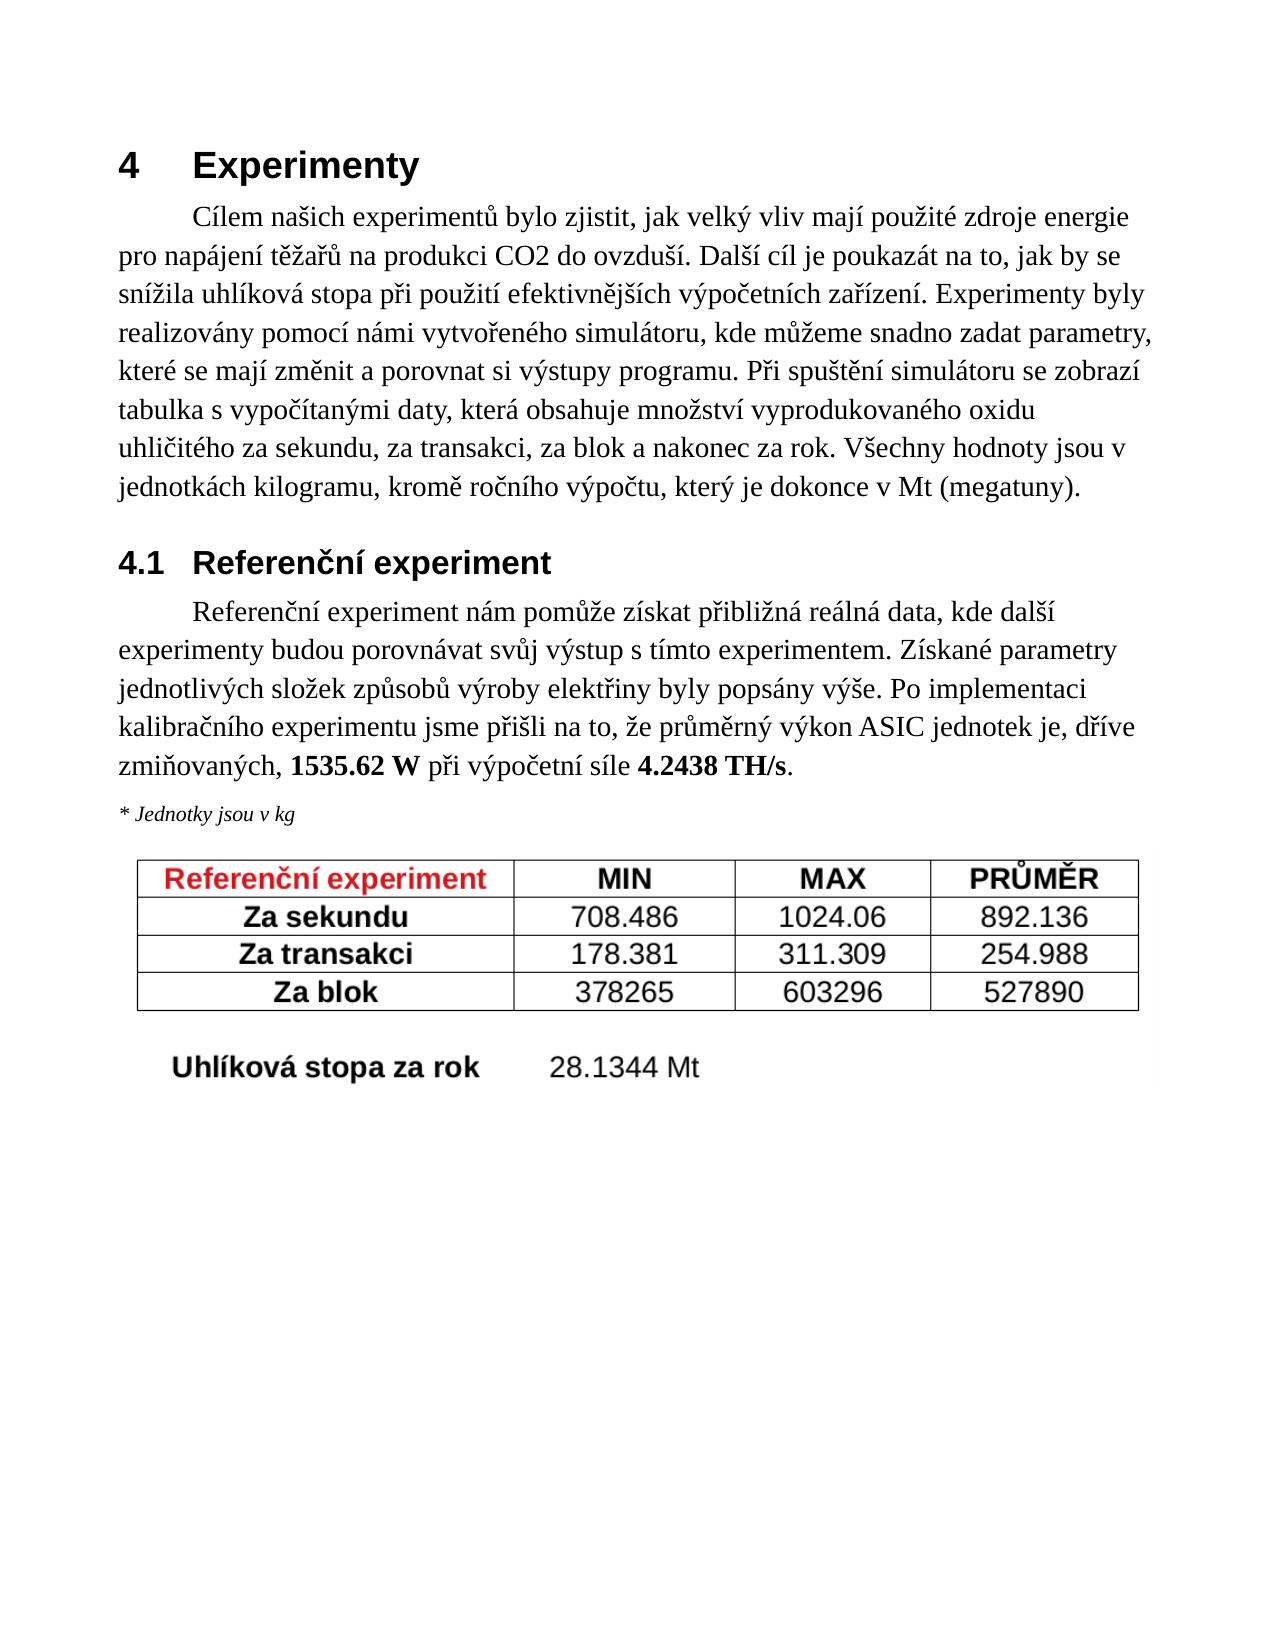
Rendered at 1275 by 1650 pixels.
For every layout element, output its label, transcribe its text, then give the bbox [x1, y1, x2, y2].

picture [118, 844, 1157, 1093]
subtitle Referenční experiment [118, 543, 1157, 581]
text Referenční experiment nám pomůže získat přibližná reálná data, kde další experimenty budou porovnávat svůj výstup s tímto experimentem. Získané parametry jednotlivých složek způsobů výroby elektřiny byly popsány výše. Po implementaci kalibračního experimentu jsme přišli na to, že průměrný výkon ASIC jednotek je, dříve zmiňovaných, 1535.62 W při výpočetní síle 4.2438 TH/s. [118, 594, 1157, 782]
text Cílem našich experimentů bylo zjistit, jak velký vliv mají použité zdroje energie pro napájení těžařů na produkci CO2 do ovzduší. Další cíl je poukazát na to, jak by se snížila uhlíková stopa při použití efektivnějších výpočetních zařízení. Experimenty byly realizovány pomocí námi vytvořeného simulátoru, kde můžeme snadno zadat parametry, které se mají změnit a porovnat si výstupy programu. Při spuštění simulátoru se zobrazí tabulka s vypočítanými daty, která obsahuje množství vyprodukovaného oxidu uhličitého za sekundu, za transakci, za blok a nakonec za rok. Všechny hodnoty jsou v jednotkách kilogramu, kromě ročního výpočtu, který je dokonce v Mt (megatuny). [118, 199, 1157, 503]
text * Jednotky jsou v kg [118, 801, 1157, 826]
subtitle Experimenty [118, 143, 1157, 187]
